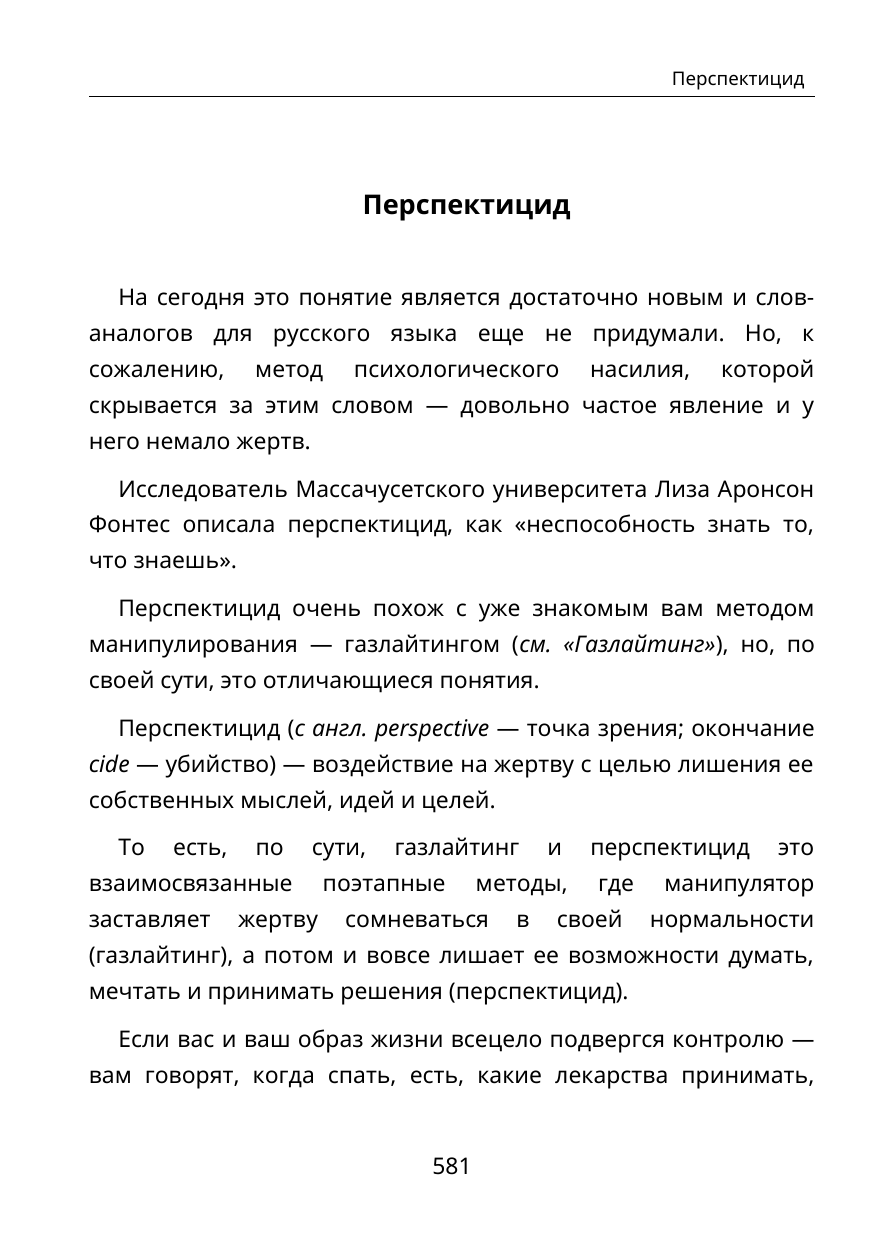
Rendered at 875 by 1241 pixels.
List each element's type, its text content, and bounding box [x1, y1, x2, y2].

subtitle Перспектицид [88, 185, 815, 222]
text Если вас и ваш образ жизни всецело подвергся контролю — вам говорят, когда спать, есть, какие лекарства принимать, [88, 1023, 815, 1090]
text Исследователь Массачусетского университета Лиза Аронсон Фонтес описала перспектицид, как «неспособность знать то, что знаешь». [88, 472, 815, 576]
text Перспектицид очень похож с уже знакомым вам методом манипулирования — газлайтингом (см. «Газлайтинг»), но, по своей сути, это отличающиеся понятия. [88, 592, 815, 695]
text На сегодня это понятие является достаточно новым и слов-аналогов для русского языка еще не придумали. Но, к сожалению, метод психологического насилия, которой скрывается за этим словом — довольно частое явление и у него немало жертв. [88, 281, 815, 456]
text То есть, по сути, газлайтинг и перспектицид это взаимосвязанные поэтапные методы, где манипулятор заставляет жертву сомневаться в своей нормальности (газлайтинг), а потом и вовсе лишает ее возможности думать, мечтать и принимать решения (перспектицид). [88, 831, 815, 1006]
text Перспектицид (с англ. perspective — точка зрения; окончание cide — убийство) — воздействие на жертву с целью лишения ее собственных мыслей, идей и целей. [88, 712, 815, 815]
